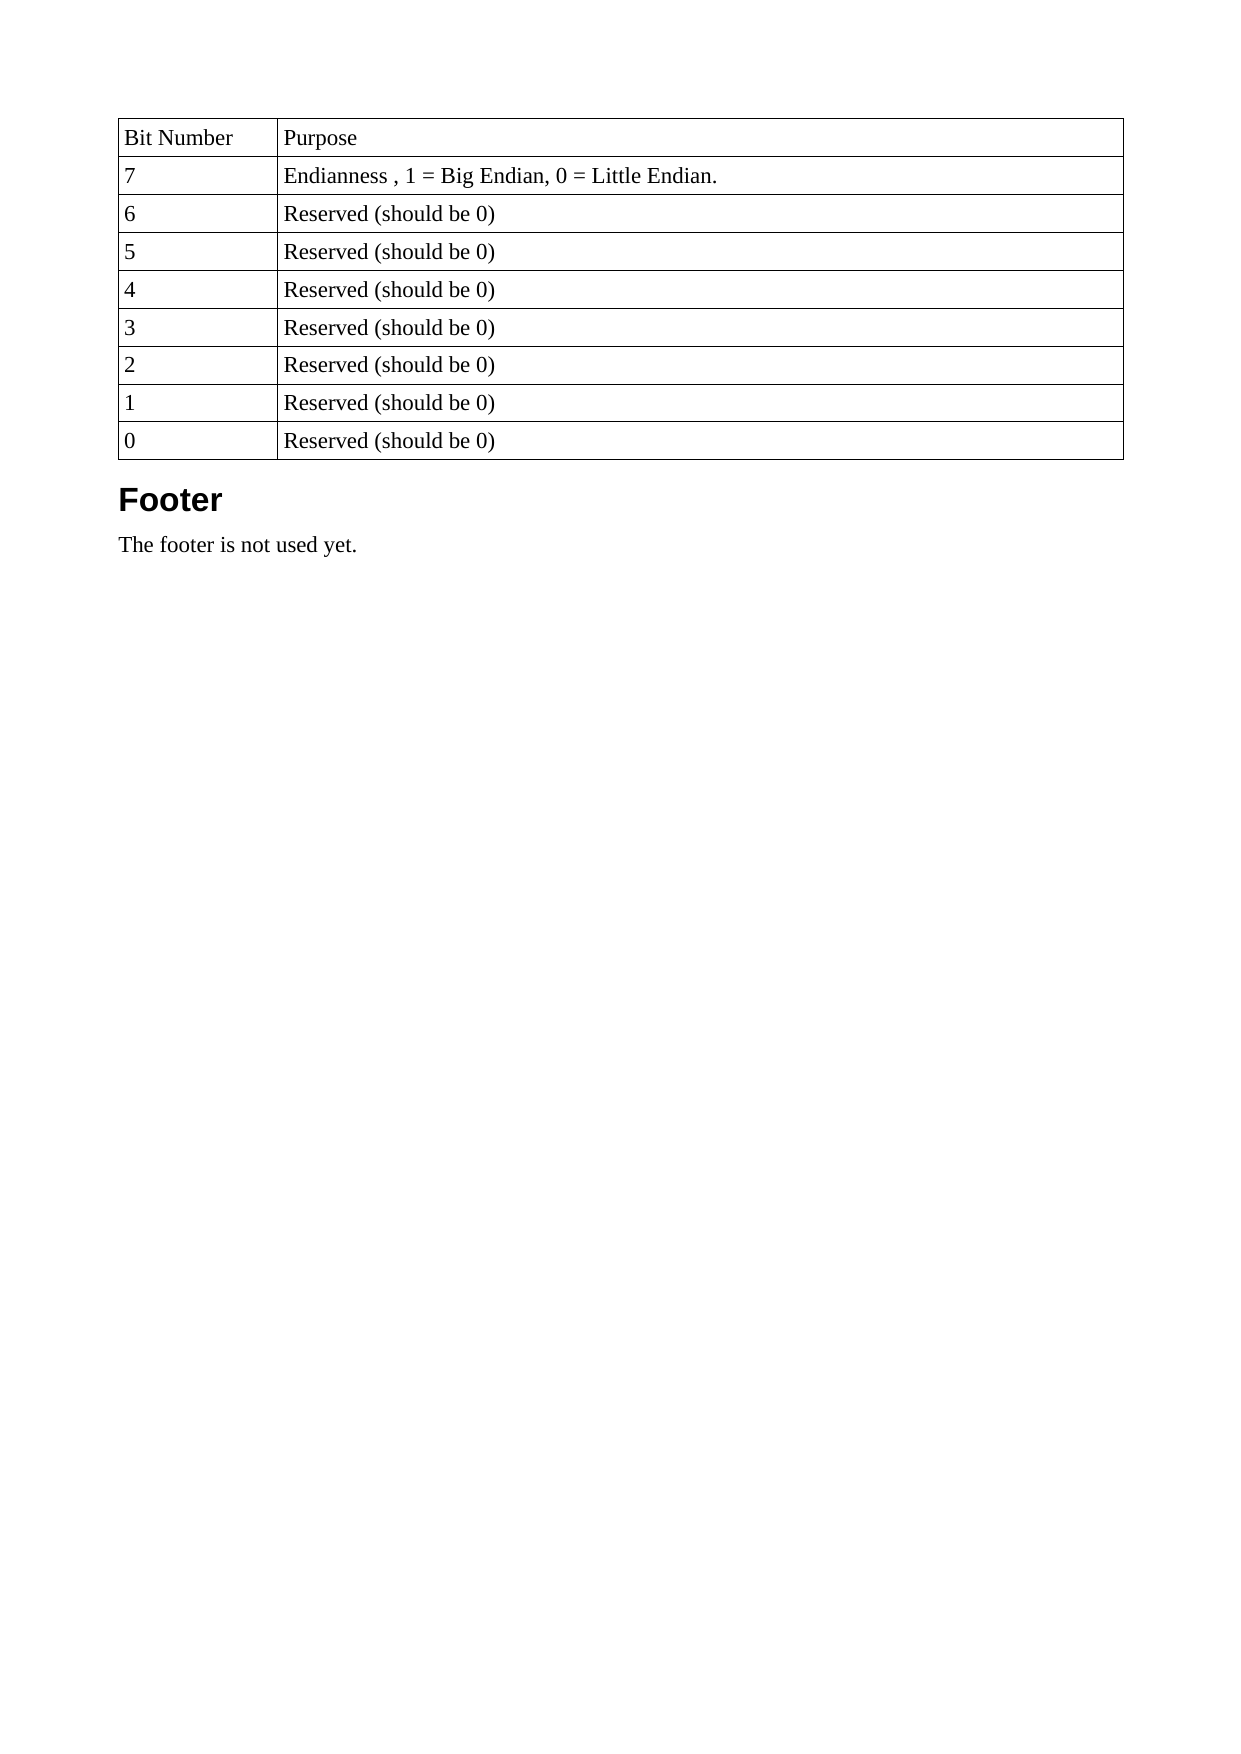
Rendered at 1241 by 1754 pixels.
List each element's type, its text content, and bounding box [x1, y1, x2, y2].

table_cell 6 [119, 195, 277, 232]
table_cell Reserved (should be 0) [278, 309, 1123, 346]
table_cell Reserved (should be 0) [278, 347, 1123, 383]
table_cell Reserved (should be 0) [278, 422, 1123, 459]
table_cell 2 [119, 347, 277, 383]
table_header Bit Number [119, 119, 277, 156]
table_cell Reserved (should be 0) [278, 385, 1123, 421]
table_cell Reserved (should be 0) [278, 195, 1123, 232]
table_header Purpose [278, 119, 1123, 156]
subtitle Footer [118, 480, 1122, 519]
table_cell 0 [119, 422, 277, 459]
table_cell 5 [119, 233, 277, 270]
table_cell 4 [119, 271, 277, 308]
table_cell Reserved (should be 0) [278, 233, 1123, 270]
table_cell Endianness , 1 = Big Endian, 0 = Little Endian. [278, 157, 1123, 194]
text The footer is not used yet. [118, 531, 1122, 558]
table_cell 7 [119, 157, 277, 194]
table_cell 3 [119, 309, 277, 346]
table_cell Reserved (should be 0) [278, 271, 1123, 308]
table_cell 1 [119, 385, 277, 421]
